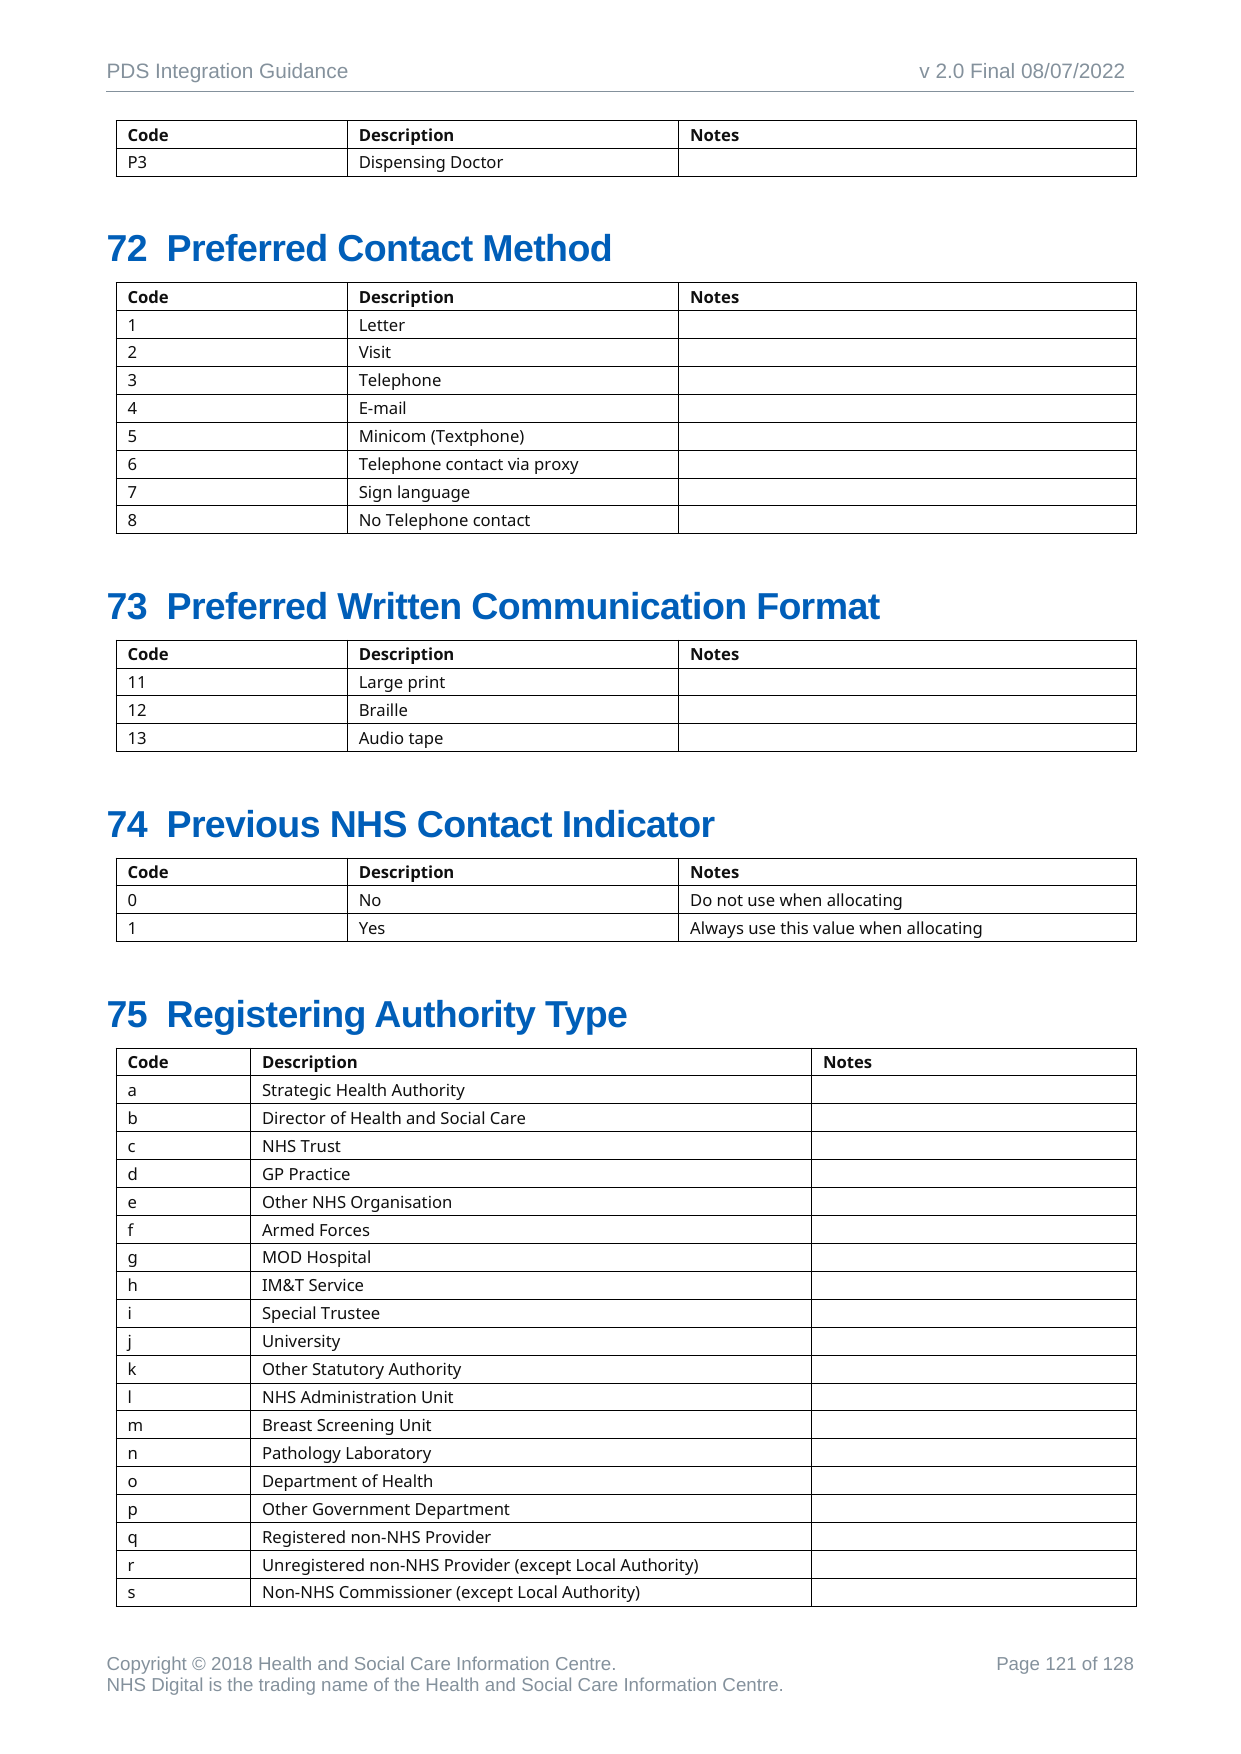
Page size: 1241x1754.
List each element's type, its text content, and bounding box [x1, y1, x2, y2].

table_cell [812, 1523, 1136, 1550]
table_header Description [348, 641, 678, 667]
table_cell [812, 1467, 1136, 1494]
table_cell [812, 1244, 1136, 1271]
table_cell 13 [117, 724, 347, 751]
table_cell [812, 1356, 1136, 1382]
table_cell Registered non-NHS Provider [251, 1523, 811, 1550]
table_cell NHS Trust [251, 1132, 811, 1159]
table_cell [679, 367, 1136, 394]
table_cell l [117, 1384, 250, 1410]
table_cell [679, 339, 1136, 366]
table_header Description [348, 121, 678, 148]
table_header Code [117, 641, 347, 667]
table_cell 8 [117, 506, 347, 533]
table_cell p [117, 1495, 250, 1522]
table_cell [679, 149, 1136, 176]
table_cell q [117, 1523, 250, 1550]
table_header Code [117, 1049, 250, 1075]
table_cell [679, 506, 1136, 533]
table_cell Pathology Laboratory [251, 1439, 811, 1466]
table_cell 11 [117, 669, 347, 695]
table_cell [812, 1076, 1136, 1103]
table_cell 1 [117, 311, 347, 338]
table_cell [812, 1411, 1136, 1438]
table_cell 4 [117, 395, 347, 422]
table_cell i [117, 1300, 250, 1327]
table_cell Braille [348, 696, 678, 723]
subtitle Preferred Written Communication Format [106, 584, 1134, 627]
subtitle Preferred Contact Method [106, 226, 1134, 269]
table_cell [812, 1104, 1136, 1131]
table_cell g [117, 1244, 250, 1271]
table_cell r [117, 1551, 250, 1578]
table_cell Telephone [348, 367, 678, 394]
table_cell Large print [348, 669, 678, 695]
table_cell University [251, 1328, 811, 1354]
table_cell [812, 1579, 1136, 1606]
table_cell [812, 1216, 1136, 1243]
table_cell [679, 451, 1136, 477]
table_cell n [117, 1439, 250, 1466]
table_cell [679, 696, 1136, 723]
table_cell h [117, 1272, 250, 1299]
table_cell Audio tape [348, 724, 678, 751]
table_cell Do not use when allocating [679, 886, 1136, 913]
table_cell m [117, 1411, 250, 1438]
table_header Notes [679, 641, 1136, 667]
table_cell Non-NHS Commissioner (except Local Authority) [251, 1579, 811, 1606]
subtitle Registering Authority Type [106, 992, 1134, 1035]
table_cell k [117, 1356, 250, 1382]
table_cell b [117, 1104, 250, 1131]
table_cell [679, 311, 1136, 338]
table_cell 6 [117, 451, 347, 477]
table_cell [812, 1272, 1136, 1299]
table_cell Visit [348, 339, 678, 366]
table_cell s [117, 1579, 250, 1606]
table_cell Other NHS Organisation [251, 1188, 811, 1215]
table_cell Minicom (Textphone) [348, 423, 678, 449]
table_cell a [117, 1076, 250, 1103]
table_cell [679, 423, 1136, 449]
table_cell Dispensing Doctor [348, 149, 678, 176]
table_cell [812, 1384, 1136, 1410]
table_cell 0 [117, 886, 347, 913]
table_cell 3 [117, 367, 347, 394]
table_cell Strategic Health Authority [251, 1076, 811, 1103]
table_cell [679, 669, 1136, 695]
table_cell [812, 1300, 1136, 1327]
table_cell P3 [117, 149, 347, 176]
table_cell Other Statutory Authority [251, 1356, 811, 1382]
table_cell 7 [117, 479, 347, 505]
table_header Code [117, 859, 347, 885]
table_header Code [117, 121, 347, 148]
table_cell j [117, 1328, 250, 1354]
table_header Notes [679, 859, 1136, 885]
table_cell Other Government Department [251, 1495, 811, 1522]
table_header Notes [679, 121, 1136, 148]
table_cell Always use this value when allocating [679, 914, 1136, 941]
table_cell Special Trustee [251, 1300, 811, 1327]
table_header Description [348, 859, 678, 885]
table_cell No [348, 886, 678, 913]
table_header Notes [679, 283, 1136, 310]
table_cell E-mail [348, 395, 678, 422]
table_header Code [117, 283, 347, 310]
table_cell [812, 1132, 1136, 1159]
table_cell 2 [117, 339, 347, 366]
table_cell Armed Forces [251, 1216, 811, 1243]
table_cell Department of Health [251, 1467, 811, 1494]
table_cell Yes [348, 914, 678, 941]
table_header Description [348, 283, 678, 310]
table_cell c [117, 1132, 250, 1159]
table_cell 1 [117, 914, 347, 941]
table_cell [812, 1439, 1136, 1466]
table_cell [812, 1328, 1136, 1354]
table_cell [679, 724, 1136, 751]
table_cell [679, 395, 1136, 422]
subtitle Previous NHS Contact Indicator [106, 802, 1134, 845]
table_cell e [117, 1188, 250, 1215]
table_cell [812, 1160, 1136, 1187]
table_cell [812, 1188, 1136, 1215]
table_cell Breast Screening Unit [251, 1411, 811, 1438]
table_cell MOD Hospital [251, 1244, 811, 1271]
table_cell NHS Administration Unit [251, 1384, 811, 1410]
table_cell No Telephone contact [348, 506, 678, 533]
table_cell 5 [117, 423, 347, 449]
table_cell Sign language [348, 479, 678, 505]
table_cell o [117, 1467, 250, 1494]
table_cell Director of Health and Social Care [251, 1104, 811, 1131]
table_cell Telephone contact via proxy [348, 451, 678, 477]
table_cell [679, 479, 1136, 505]
table_cell [812, 1495, 1136, 1522]
table_cell Letter [348, 311, 678, 338]
table_cell GP Practice [251, 1160, 811, 1187]
table_header Description [251, 1049, 811, 1075]
table_cell Unregistered non-NHS Provider (except Local Authority) [251, 1551, 811, 1578]
table_header Notes [812, 1049, 1136, 1075]
table_cell f [117, 1216, 250, 1243]
table_cell IM&T Service [251, 1272, 811, 1299]
table_cell 12 [117, 696, 347, 723]
table_cell [812, 1551, 1136, 1578]
table_cell d [117, 1160, 250, 1187]
